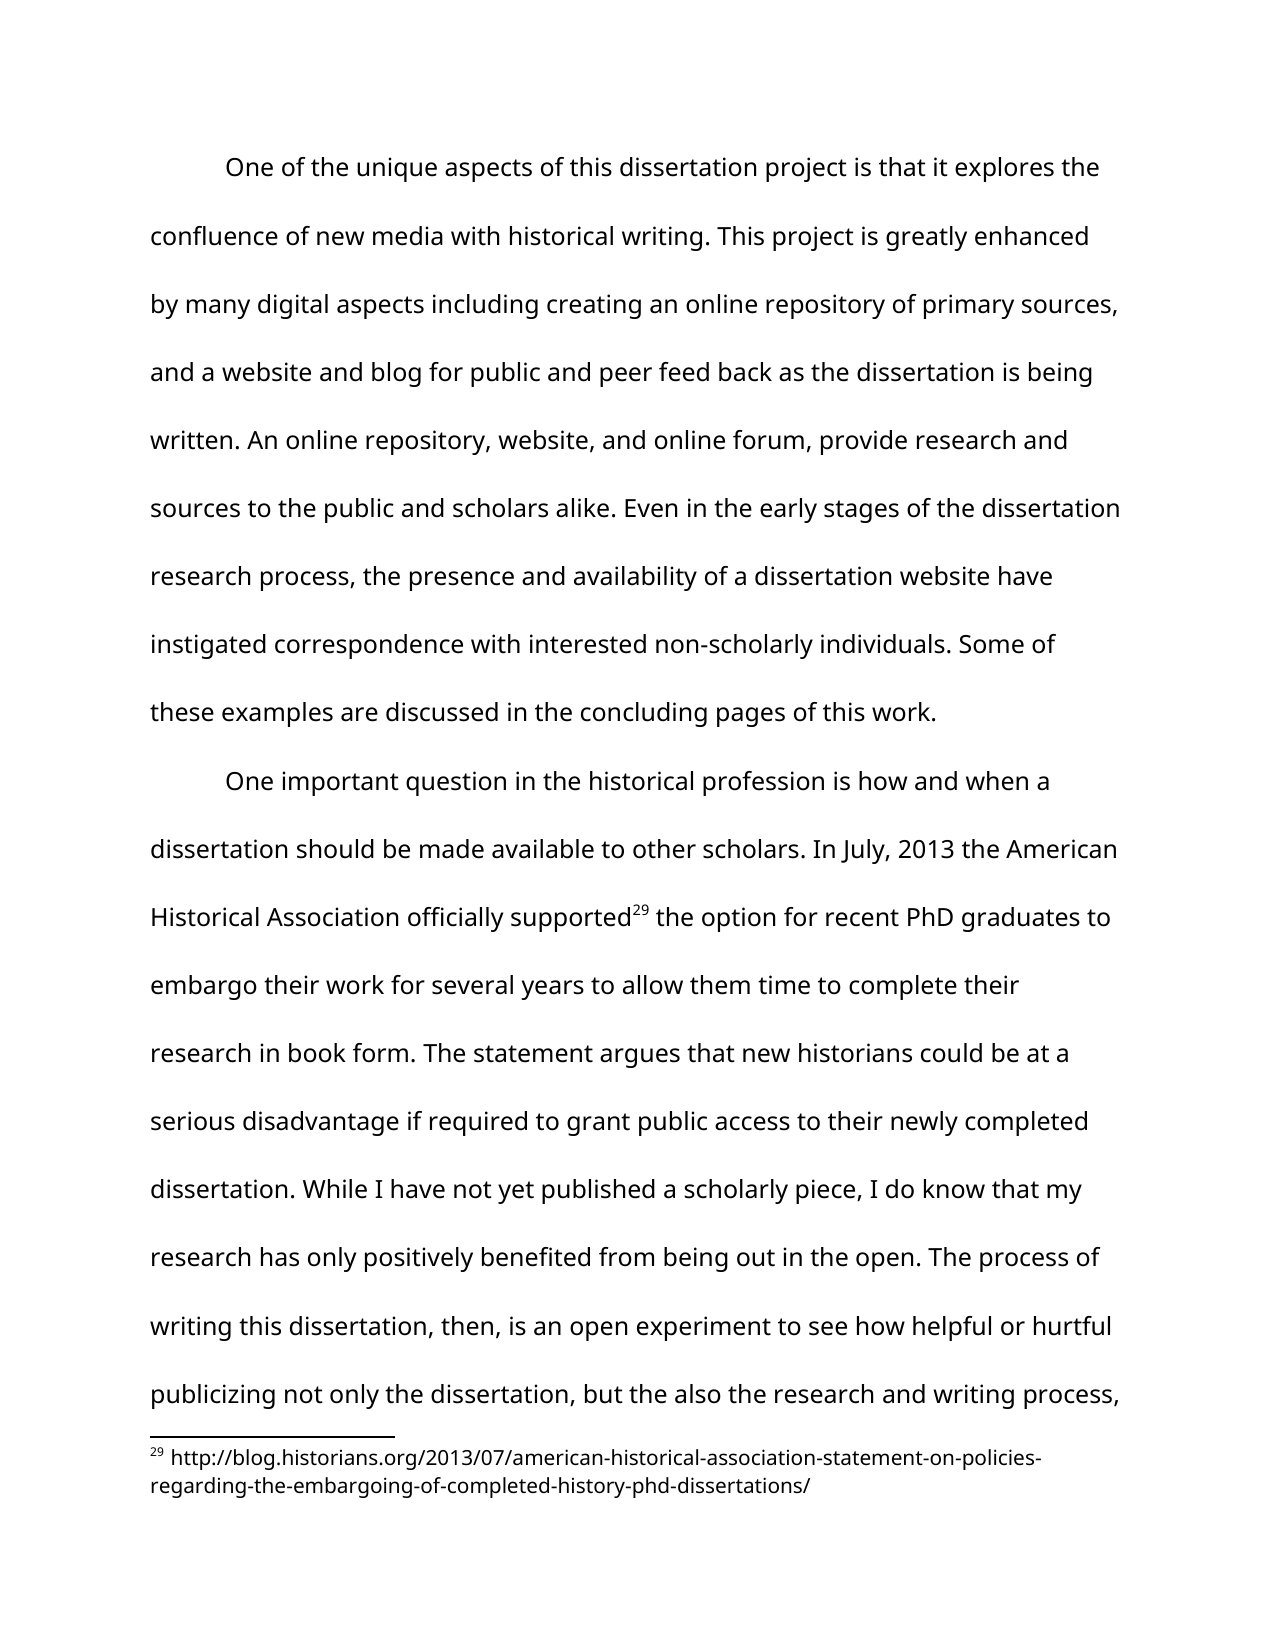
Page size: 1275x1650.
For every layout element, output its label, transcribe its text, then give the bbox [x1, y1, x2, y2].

text http://blog.historians.org/2013/07/american-historical-association-statement-on-policies-regarding-the-embargoing-of-completed-history-phd-dissertations/ [150, 1443, 1125, 1500]
text One of the unique aspects of this dissertation project is that it explores the confluence of new media with historical writing. This project is greatly enhanced by many digital aspects including creating an online repository of primary sources, and a website and blog for public and peer feed back as the dissertation is being written. An online repository, website, and online forum, provide research and sources to the public and scholars alike. Even in the early stages of the dissertation research process, the presence and availability of a dissertation website have instigated correspondence with interested non-scholarly individuals. Some of these examples are discussed in the concluding pages of this work. [150, 150, 1125, 729]
text One important question in the historical profession is how and when a dissertation should be made available to other scholars. In July, 2013 the American Historical Association officially supported the option for recent PhD graduates to embargo their work for several years to allow them time to complete their research in book form. The statement argues that new historians could be at a serious disadvantage if required to grant public access to their newly completed dissertation. While I have not yet published a scholarly piece, I do know that my research has only positively benefited from being out in the open. The process of writing this dissertation, then, is an open experiment to see how helpful or hurtful publicizing not only the dissertation, but the also the research and writing process, [150, 763, 1125, 1410]
